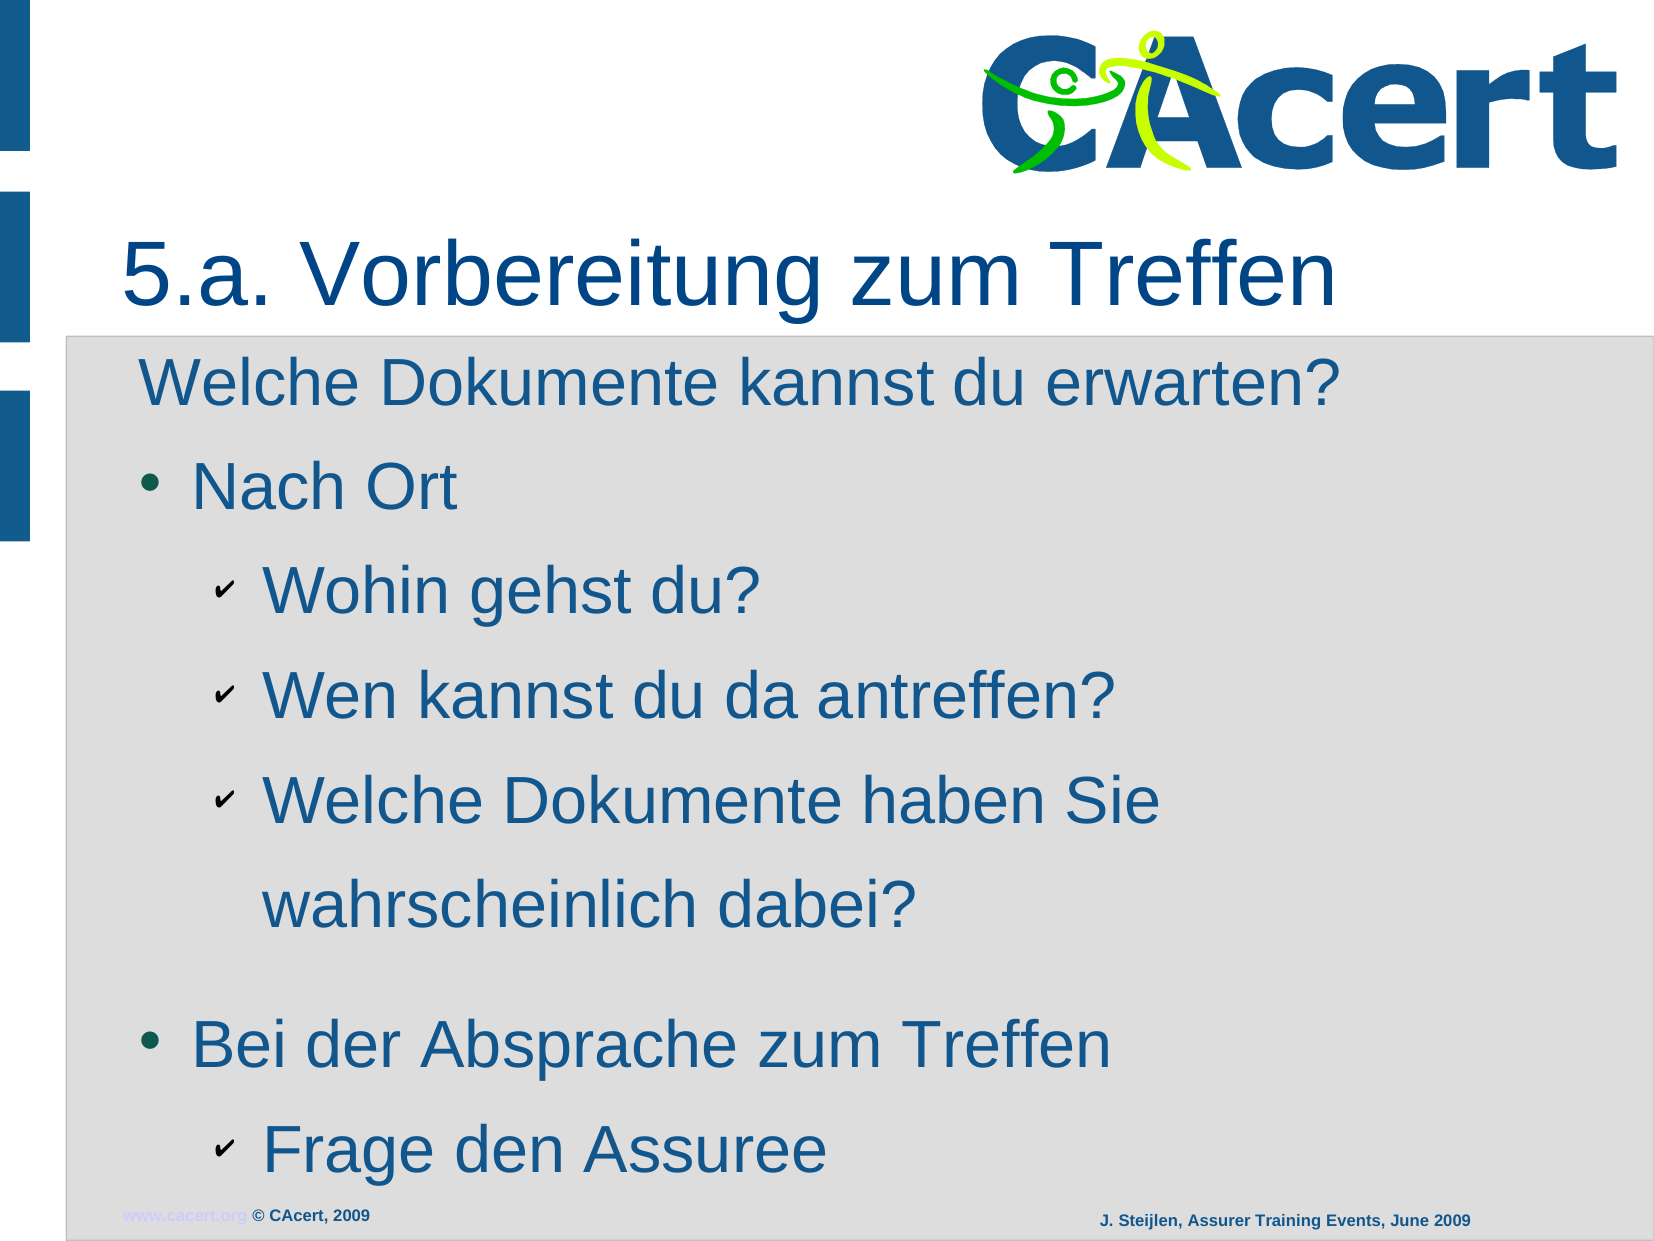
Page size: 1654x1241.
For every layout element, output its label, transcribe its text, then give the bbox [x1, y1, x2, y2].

list Welche Dokumente kannst du erwarten? Nach Ort Wohin gehst du? Wen kannst du da antreffen? Welche Dokumente haben Sie wahrscheinlich dabei? Bei der Absprache zum Treffen Frage den Assuree [121, 344, 1533, 1192]
title 5.a. Vorbereitung zum Treffen [121, 167, 1533, 326]
